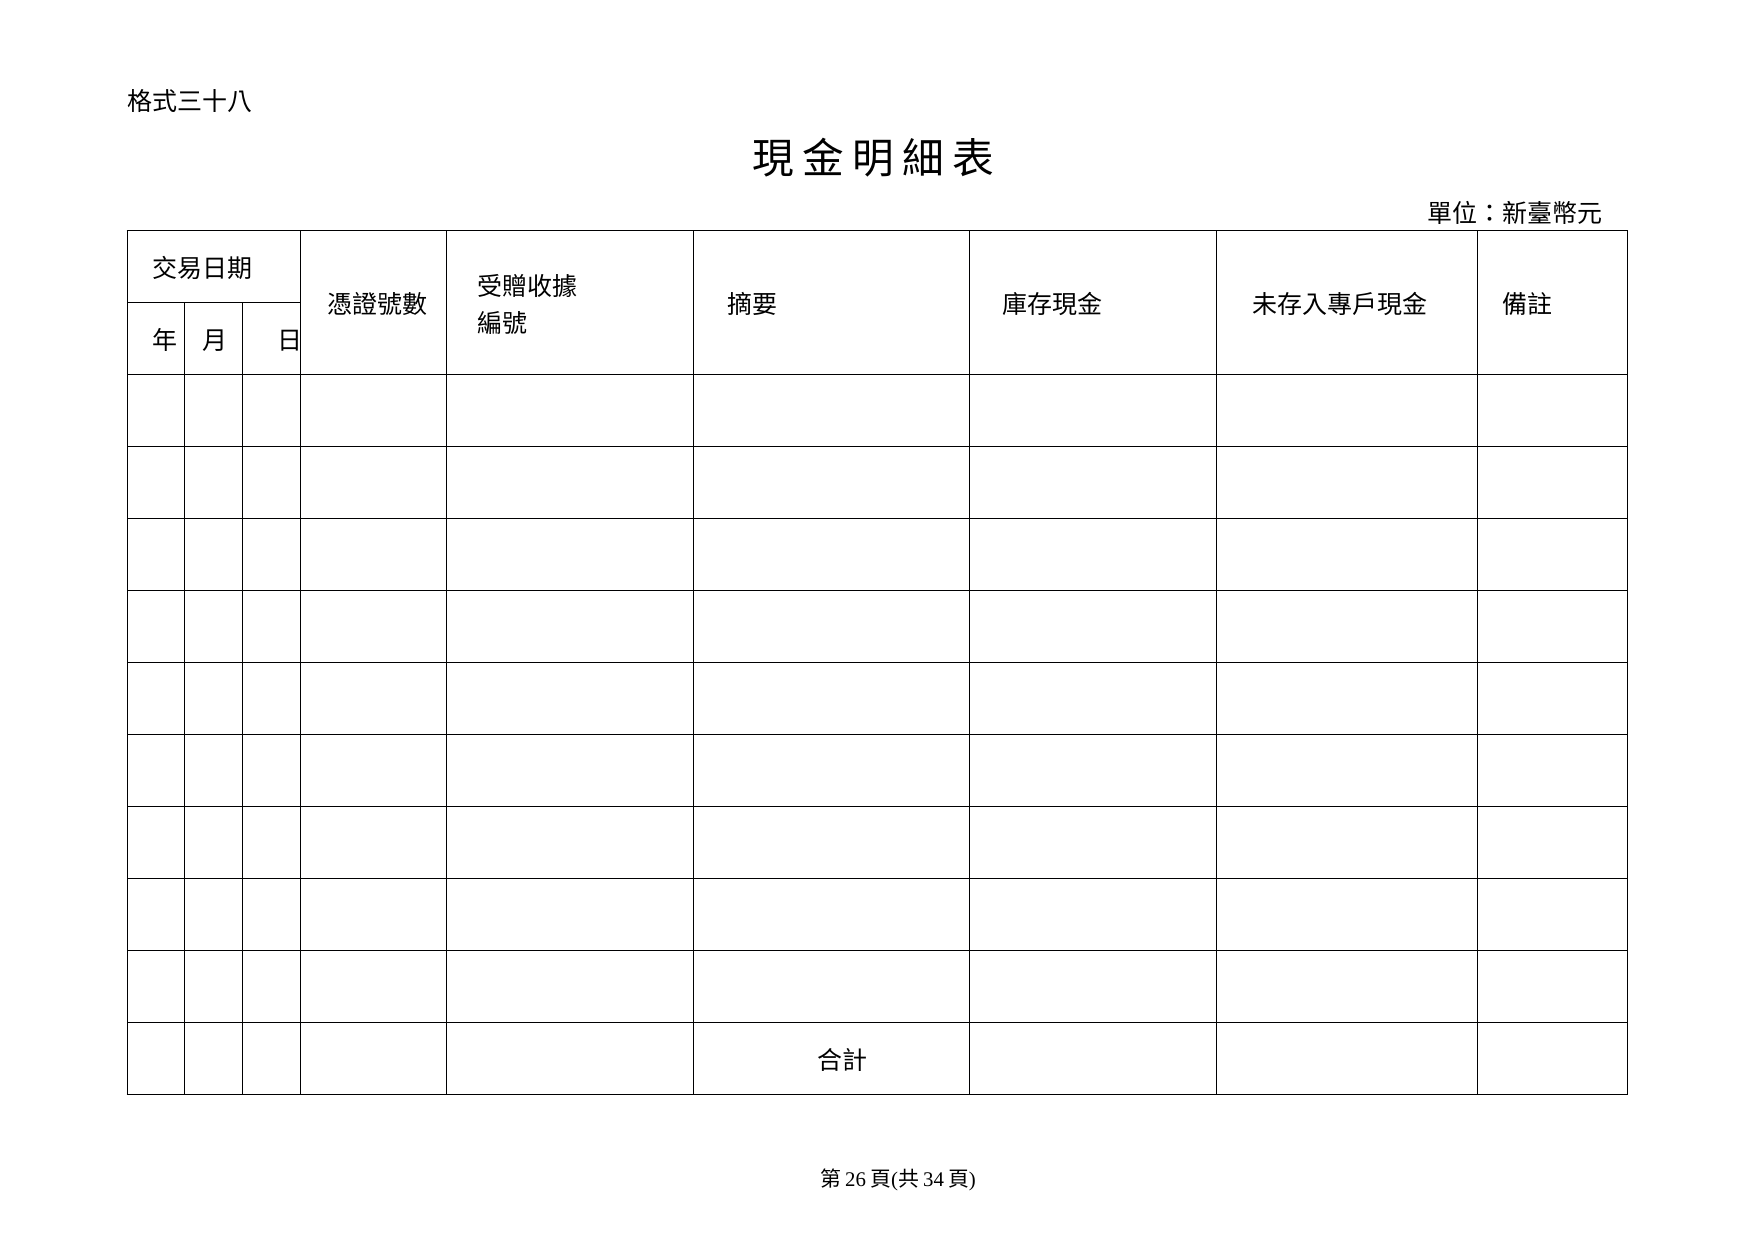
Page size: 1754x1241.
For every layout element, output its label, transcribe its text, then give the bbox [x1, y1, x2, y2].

table_cell [1217, 663, 1477, 734]
table_cell [128, 519, 184, 590]
table_cell [1478, 447, 1627, 518]
table_cell [1217, 951, 1477, 1022]
table_cell [1217, 879, 1477, 950]
table_cell [301, 879, 446, 950]
table_cell [694, 591, 969, 662]
table_cell [1478, 375, 1627, 446]
table_cell [185, 951, 242, 1022]
table_cell [447, 735, 693, 806]
table_cell [243, 1023, 300, 1094]
table_cell 合計 [694, 1023, 969, 1094]
table_cell [1217, 519, 1477, 590]
table_cell [243, 375, 300, 446]
text 現金明細表 [127, 118, 1627, 193]
table_cell 日 [243, 303, 300, 374]
table_cell [1478, 519, 1627, 590]
table_header 受贈收據 編號 [447, 231, 693, 374]
table_cell [447, 951, 693, 1022]
table_header 憑證號數 [301, 231, 446, 374]
table_cell [128, 735, 184, 806]
table_cell [301, 807, 446, 878]
table_cell [447, 591, 693, 662]
table_header 備註 [1478, 231, 1627, 374]
table_cell [243, 807, 300, 878]
table_cell 月 [185, 303, 242, 374]
table_cell [694, 951, 969, 1022]
table_cell [970, 519, 1216, 590]
table_cell [128, 951, 184, 1022]
table_cell [128, 1023, 184, 1094]
table_cell [1217, 591, 1477, 662]
table_cell [447, 663, 693, 734]
table_cell [185, 879, 242, 950]
table_cell [970, 951, 1216, 1022]
table_cell [128, 663, 184, 734]
table_cell [1217, 375, 1477, 446]
table_cell [301, 735, 446, 806]
table_cell [128, 807, 184, 878]
table_cell [128, 879, 184, 950]
table_header 摘要 [694, 231, 969, 374]
table_cell [447, 375, 693, 446]
table_cell [301, 951, 446, 1022]
table_cell [301, 519, 446, 590]
table_cell [447, 447, 693, 518]
table_cell [447, 519, 693, 590]
table_cell [447, 807, 693, 878]
table_cell [185, 375, 242, 446]
text 單位：新臺幣元 [127, 193, 1602, 230]
table_cell [970, 735, 1216, 806]
table_cell [301, 663, 446, 734]
table_cell [185, 591, 242, 662]
table_cell [1217, 735, 1477, 806]
table_cell [694, 519, 969, 590]
table_cell [243, 447, 300, 518]
table_cell [128, 591, 184, 662]
table_header 庫存現金 [970, 231, 1216, 374]
table_cell 年 [128, 303, 184, 374]
table_cell [694, 447, 969, 518]
table_cell [970, 807, 1216, 878]
table_cell [694, 663, 969, 734]
table_cell [694, 879, 969, 950]
table_cell [243, 663, 300, 734]
table_cell [1478, 951, 1627, 1022]
table_cell [1478, 1023, 1627, 1094]
table_cell [301, 1023, 446, 1094]
table_cell [301, 591, 446, 662]
table_cell [970, 879, 1216, 950]
table_cell [243, 591, 300, 662]
table_cell [447, 1023, 693, 1094]
table_cell [185, 807, 242, 878]
table_cell [301, 375, 446, 446]
table_header 未存入專戶現金 [1217, 231, 1477, 374]
text 格式三十八 [127, 80, 1627, 118]
table_cell [1217, 807, 1477, 878]
table_cell [185, 519, 242, 590]
table_cell [1478, 735, 1627, 806]
table_cell [243, 951, 300, 1022]
table_cell [128, 375, 184, 446]
table_cell [694, 375, 969, 446]
table_cell [1217, 447, 1477, 518]
table_cell [243, 519, 300, 590]
table_cell [447, 879, 693, 950]
table_cell [1478, 591, 1627, 662]
table_cell [185, 447, 242, 518]
table_header 交易日期 [128, 231, 300, 302]
table_cell [185, 1023, 242, 1094]
table_cell [301, 447, 446, 518]
table_cell [1217, 1023, 1477, 1094]
table_cell [970, 663, 1216, 734]
table_cell [1478, 807, 1627, 878]
table_cell [970, 591, 1216, 662]
table_cell [185, 735, 242, 806]
table_cell [1478, 879, 1627, 950]
table_cell [1478, 663, 1627, 734]
table_cell [694, 807, 969, 878]
table_cell [694, 735, 969, 806]
table_cell [243, 879, 300, 950]
table_cell [970, 447, 1216, 518]
table_cell [970, 1023, 1216, 1094]
table_cell [185, 663, 242, 734]
table_cell [243, 735, 300, 806]
table_cell [128, 447, 184, 518]
table_cell [970, 375, 1216, 446]
